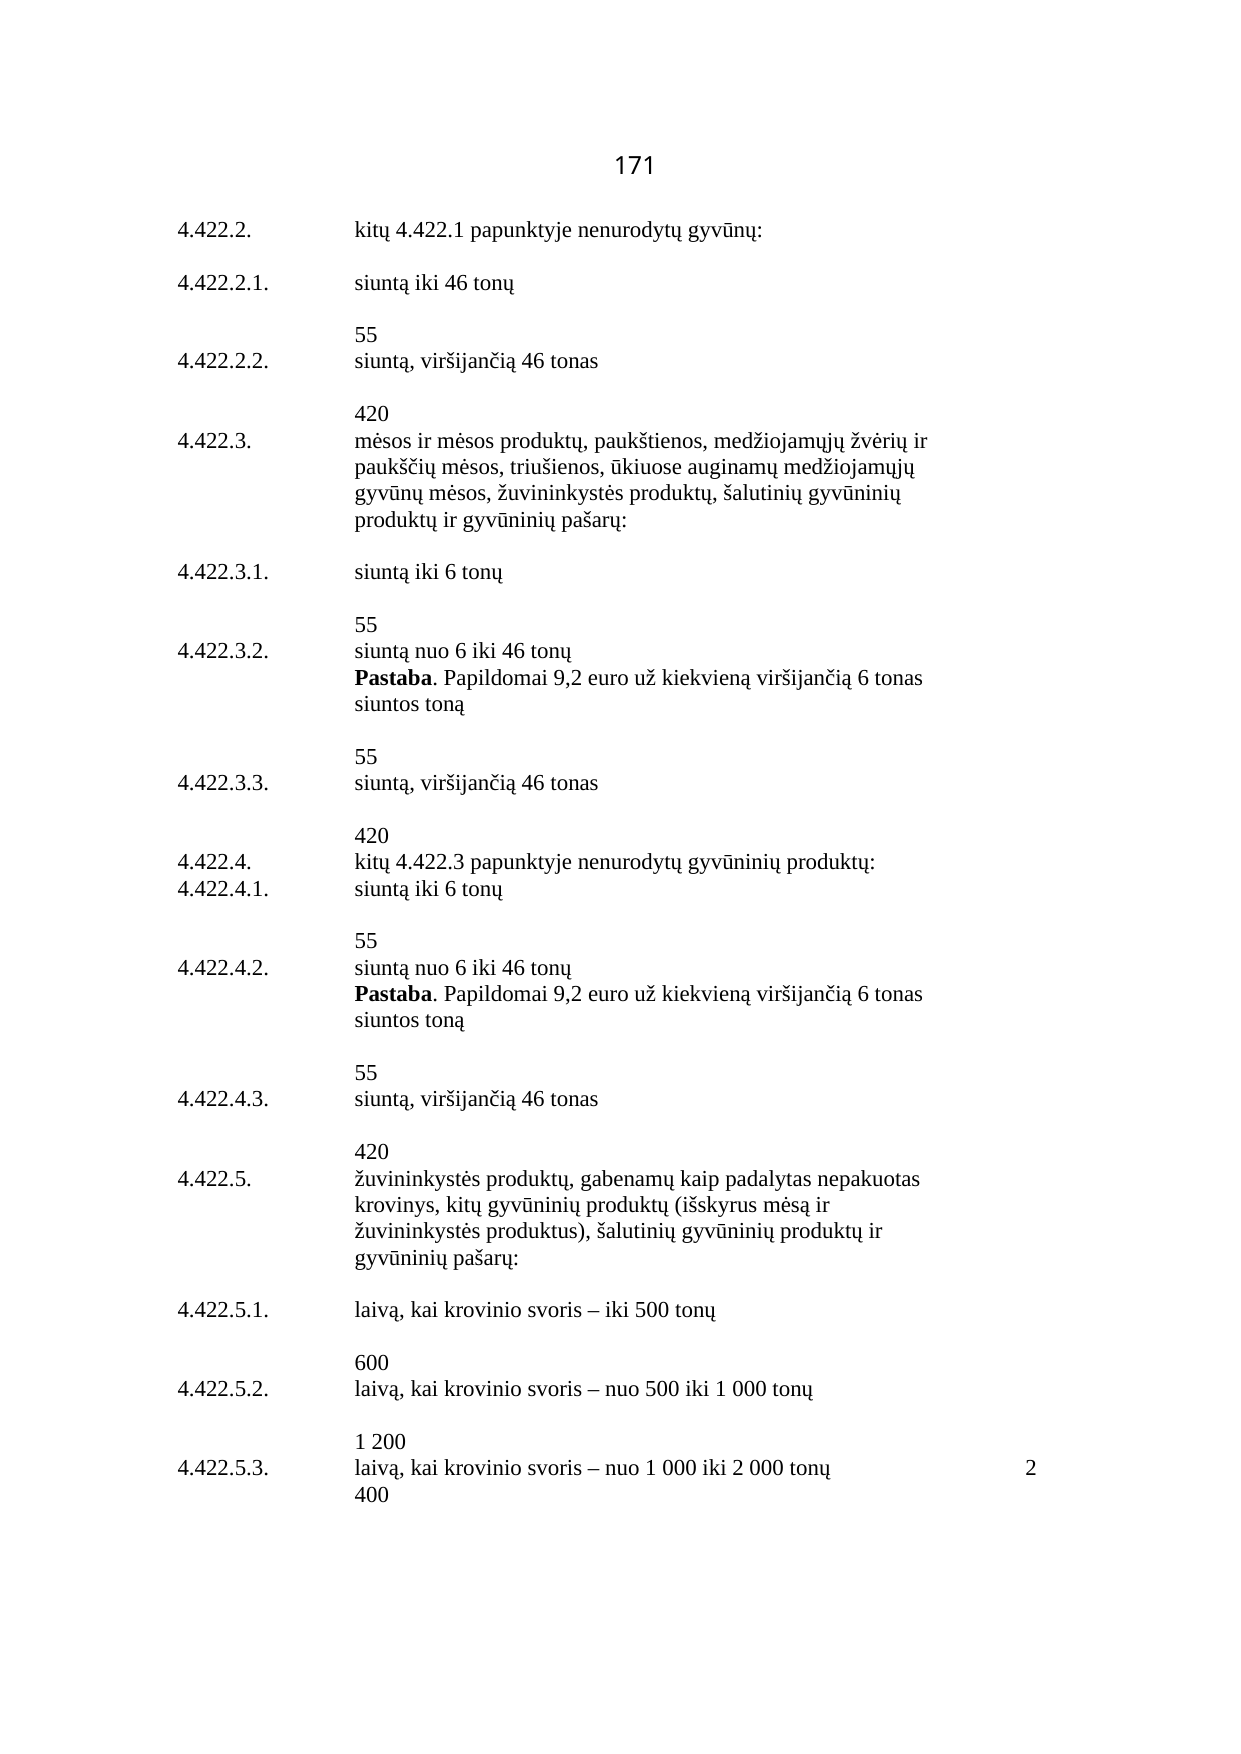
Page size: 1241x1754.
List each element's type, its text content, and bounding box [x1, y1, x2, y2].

text Pastaba. Papildomai 9,2 euro už kiekvieną viršijančią 6 tonas [354, 664, 945, 690]
text 4.422.5.3. laivą, kai krovinio svoris – nuo 1 000 iki 2 000 tonų 2 400 [177, 1454, 1063, 1507]
text 4.422.4.3. siuntą, viršijančią 46 tonas 420 [177, 1086, 945, 1164]
text 4.422.2. kitų 4.422.1 papunktyje nenurodytų gyvūnų: [177, 216, 945, 268]
text 4.422.3.1. siuntą iki 6 tonų 55 [177, 558, 945, 637]
text 4.422.3.3. siuntą, viršijančią 46 tonas 420 [177, 769, 945, 848]
text 4.422.2.1. siuntą iki 46 tonų 55 [177, 268, 945, 348]
text 4.422.2.2. siuntą, viršijančią 46 tonas 420 [177, 348, 945, 427]
text Pastaba. Papildomai 9,2 euro už kiekvieną viršijančią 6 tonas [354, 980, 945, 1006]
text 4.422.5.1. laivą, kai krovinio svoris – iki 500 tonų 600 [177, 1296, 945, 1375]
text siuntos toną 55 [354, 690, 945, 769]
text 4.422.5. žuvininkystės produktų, gabenamų kaip padalytas nepakuotas krovinys, kitų gyvūninių produktų (išskyrus mėsą ir žuvininkystės produktus), šalutinių gyvūninių produktų ir gyvūninių pašarų: [177, 1164, 945, 1296]
text 4.422.4. kitų 4.422.3 papunktyje nenurodytų gyvūninių produktų: [177, 848, 1063, 875]
text 4.422.4.1. siuntą iki 6 tonų 55 [177, 875, 945, 954]
text 4.422.5.2. laivą, kai krovinio svoris – nuo 500 iki 1 000 tonų 1 200 [177, 1375, 945, 1454]
text 4.422.3. mėsos ir mėsos produktų, paukštienos, medžiojamųjų žvėrių ir paukščių mėsos, triušienos, ūkiuose auginamų medžiojamųjų gyvūnų mėsos, žuvininkystės produktų, šalutinių gyvūninių produktų ir gyvūninių pašarų: [177, 427, 945, 558]
text 4.422.4.2. siuntą nuo 6 iki 46 tonų [177, 954, 945, 980]
text 4.422.3.2. siuntą nuo 6 iki 46 tonų [177, 637, 945, 664]
text siuntos toną 55 [354, 1006, 945, 1086]
